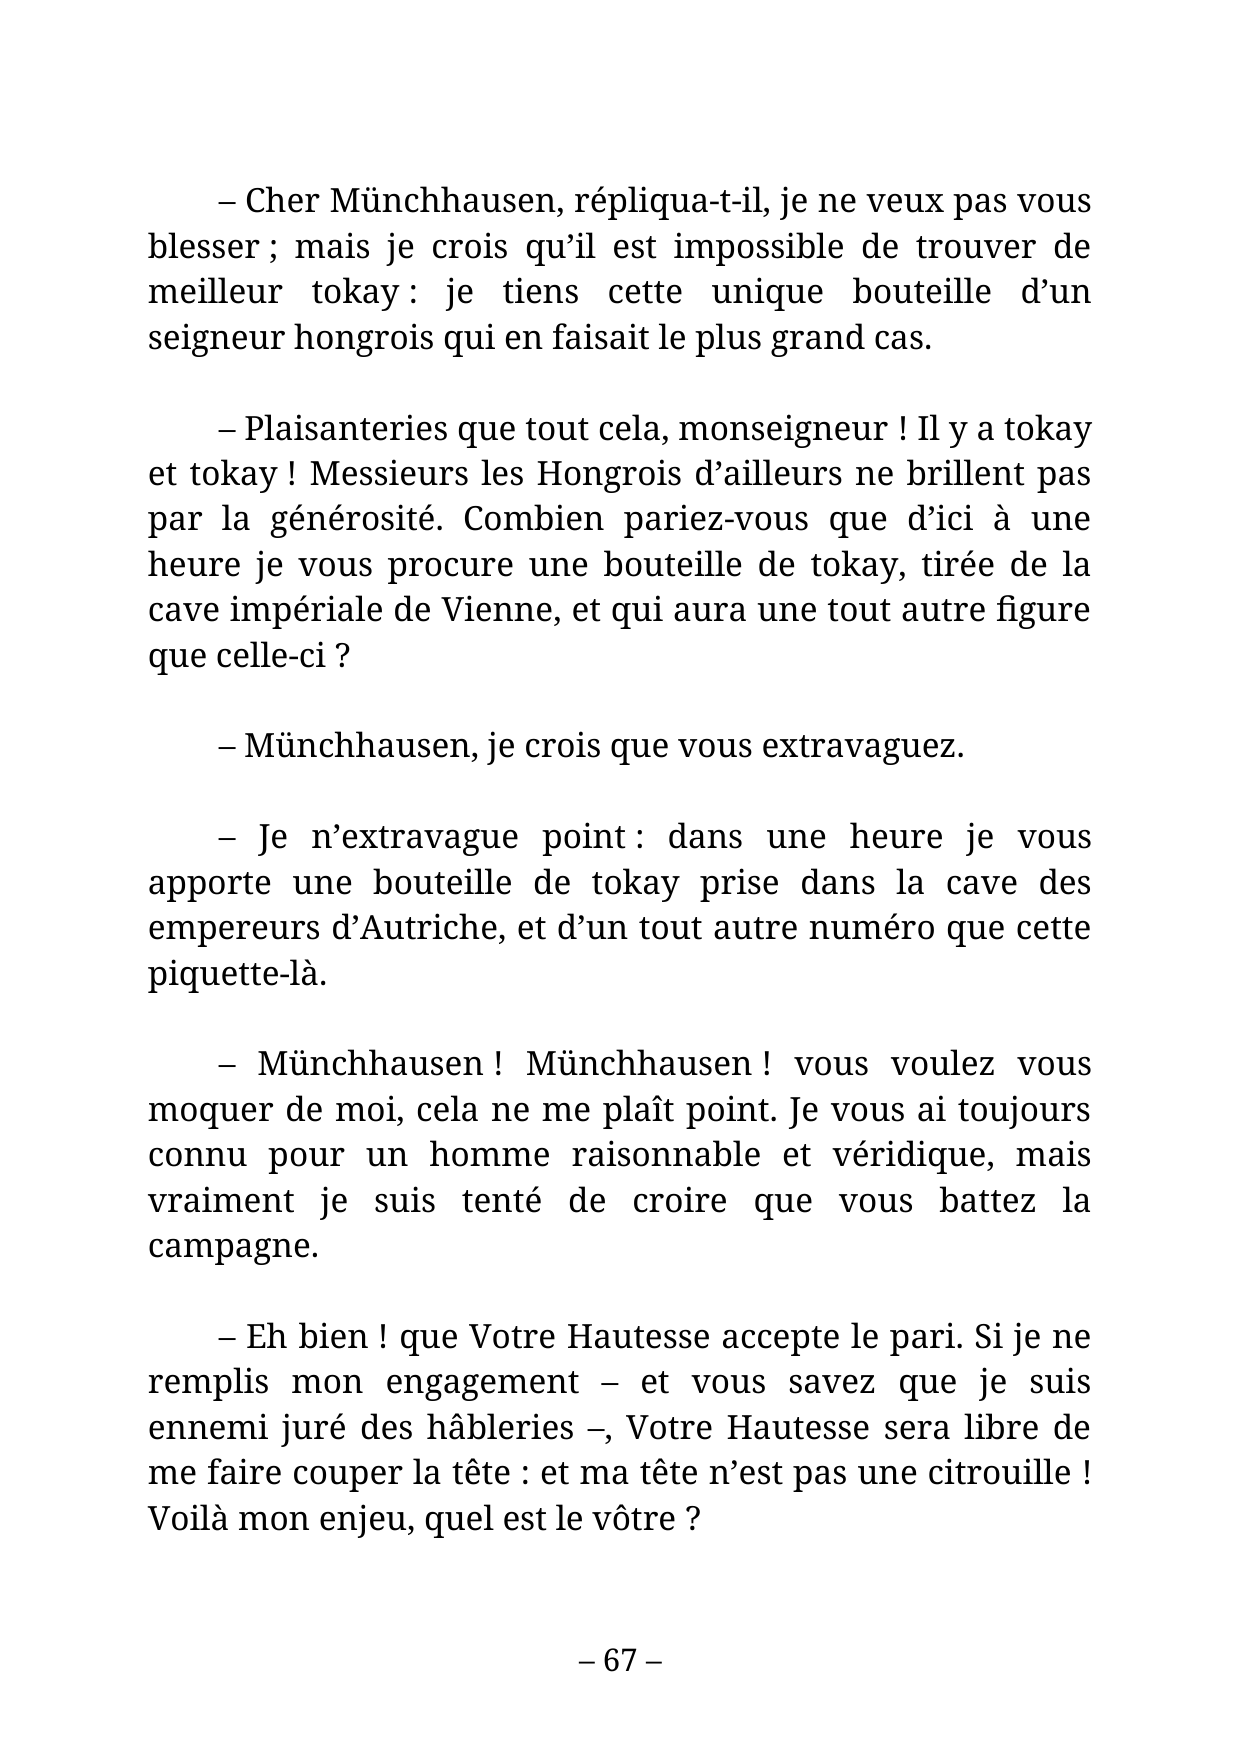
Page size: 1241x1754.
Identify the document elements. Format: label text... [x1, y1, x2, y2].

text – Eh bien ! que Votre Hautesse accepte le pari. Si je ne remplis mon engagement – et vous savez que je suis ennemi juré des hâbleries –, Votre Hautesse sera libre de me faire couper la tête : et ma tête n’est pas une citrouille ! Voilà mon enjeu, quel est le vôtre ? [148, 1313, 1092, 1540]
text – Plaisanteries que tout cela, monseigneur ! Il y a tokay et tokay ! Messieurs les Hongrois d’ailleurs ne brillent pas par la générosité. Combien pariez-vous que d’ici à une heure je vous procure une bouteille de tokay, tirée de la cave impériale de Vienne, et qui aura une tout autre figure que celle-ci ? [148, 404, 1092, 677]
text – Cher Münchhausen, répliqua-t-il, je ne veux pas vous blesser ; mais je crois qu’il est impossible de trouver de meilleur tokay : je tiens cette unique bouteille d’un seigneur hongrois qui en faisait le plus grand cas. [148, 177, 1092, 359]
text – Münchhausen ! Münchhausen ! vous voulez vous moquer de moi, cela ne me plaît point. Je vous ai toujours connu pour un homme raisonnable et véridique, mais vraiment je suis tenté de croire que vous battez la campagne. [148, 1040, 1092, 1267]
text – Je n’extravague point : dans une heure je vous apporte une bouteille de tokay prise dans la cave des empereurs d’Autriche, et d’un tout autre numéro que cette piquette-là. [148, 813, 1092, 995]
text – Münchhausen, je crois que vous extravaguez. [148, 722, 1092, 768]
